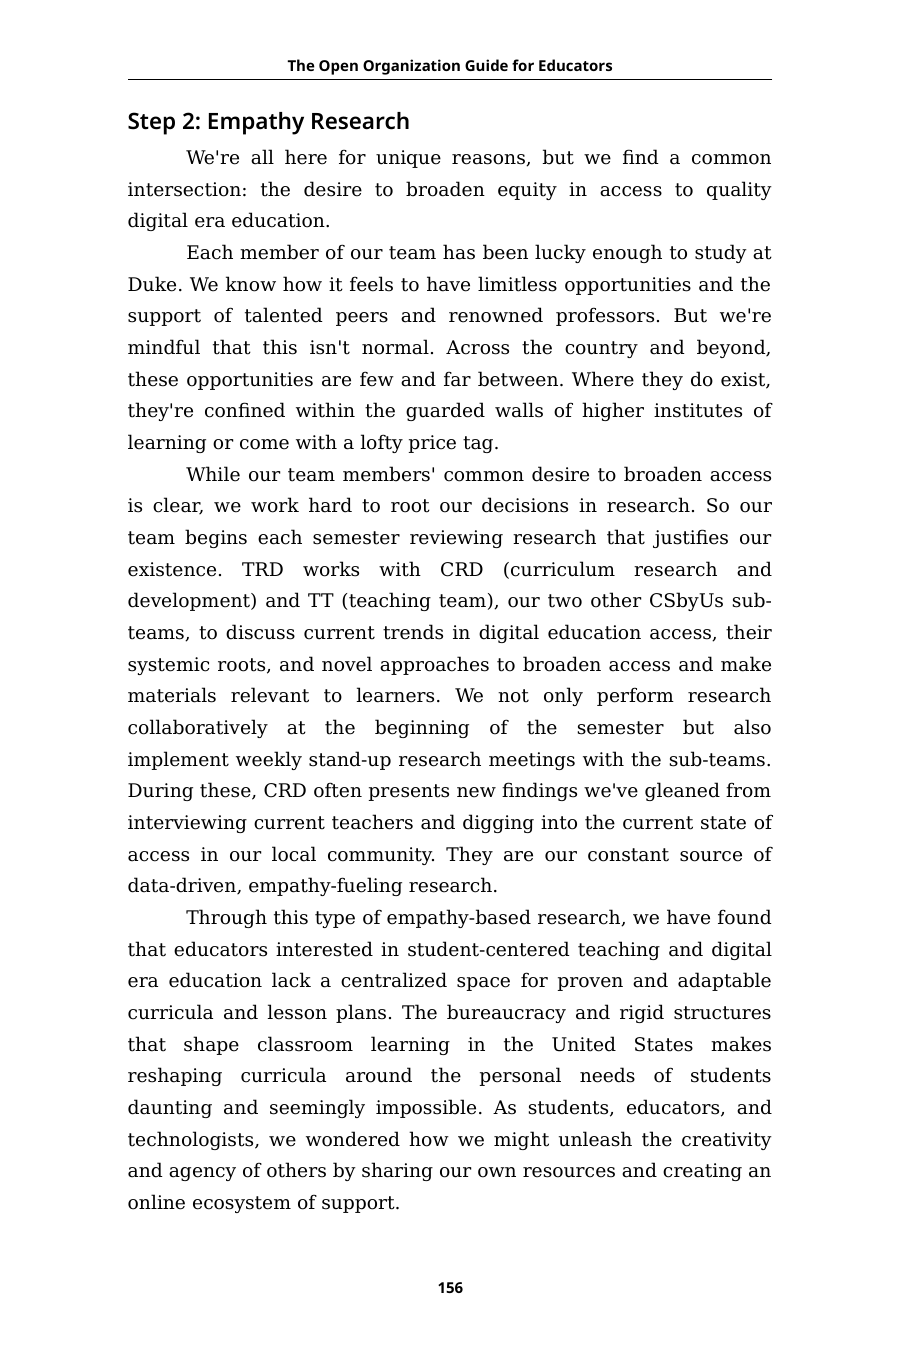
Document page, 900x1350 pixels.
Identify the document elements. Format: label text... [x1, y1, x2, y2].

text While our team members' common desire to broaden access is clear, we work hard to root our decisions in research. So our team begins each semester reviewing research that justifies our existence. TRD works with CRD (curriculum research and development) and TT (teaching team), our two other CSbyUs sub-teams, to discuss current trends in digital education access, their systemic roots, and novel approaches to broaden access and make materials relevant to learners. We not only perform research collaboratively at the beginning of the semester but also implement weekly stand-up research meetings with the sub-teams. During these, CRD often presents new findings we've gleaned from interviewing current teachers and digging into the current state of access in our local community. They are our constant source of data-driven, empathy-fueling research. [127, 464, 772, 897]
text Each member of our team has been lucky enough to study at Duke. We know how it feels to have limitless opportunities and the support of talented peers and renowned professors. But we're mindful that this isn't normal. Across the country and beyond, these opportunities are few and far between. Where they do exist, they're confined within the guarded walls of higher institutes of learning or come with a lofty price tag. [127, 242, 772, 454]
subtitle Step 2: Empathy Research [127, 109, 772, 135]
text We're all here for unique reasons, but we find a common intersection: the desire to broaden equity in access to quality digital era education. [127, 147, 772, 232]
text Through this type of empathy-based research, we have found that educators interested in student-centered teaching and digital era education lack a centralized space for proven and adaptable curricula and lesson plans. The bureaucracy and rigid structures that shape classroom learning in the United States makes reshaping curricula around the personal needs of students daunting and seemingly impossible. As students, educators, and technologists, we wondered how we might unleash the creativity and agency of others by sharing our own resources and creating an online ecosystem of support. [127, 907, 772, 1214]
